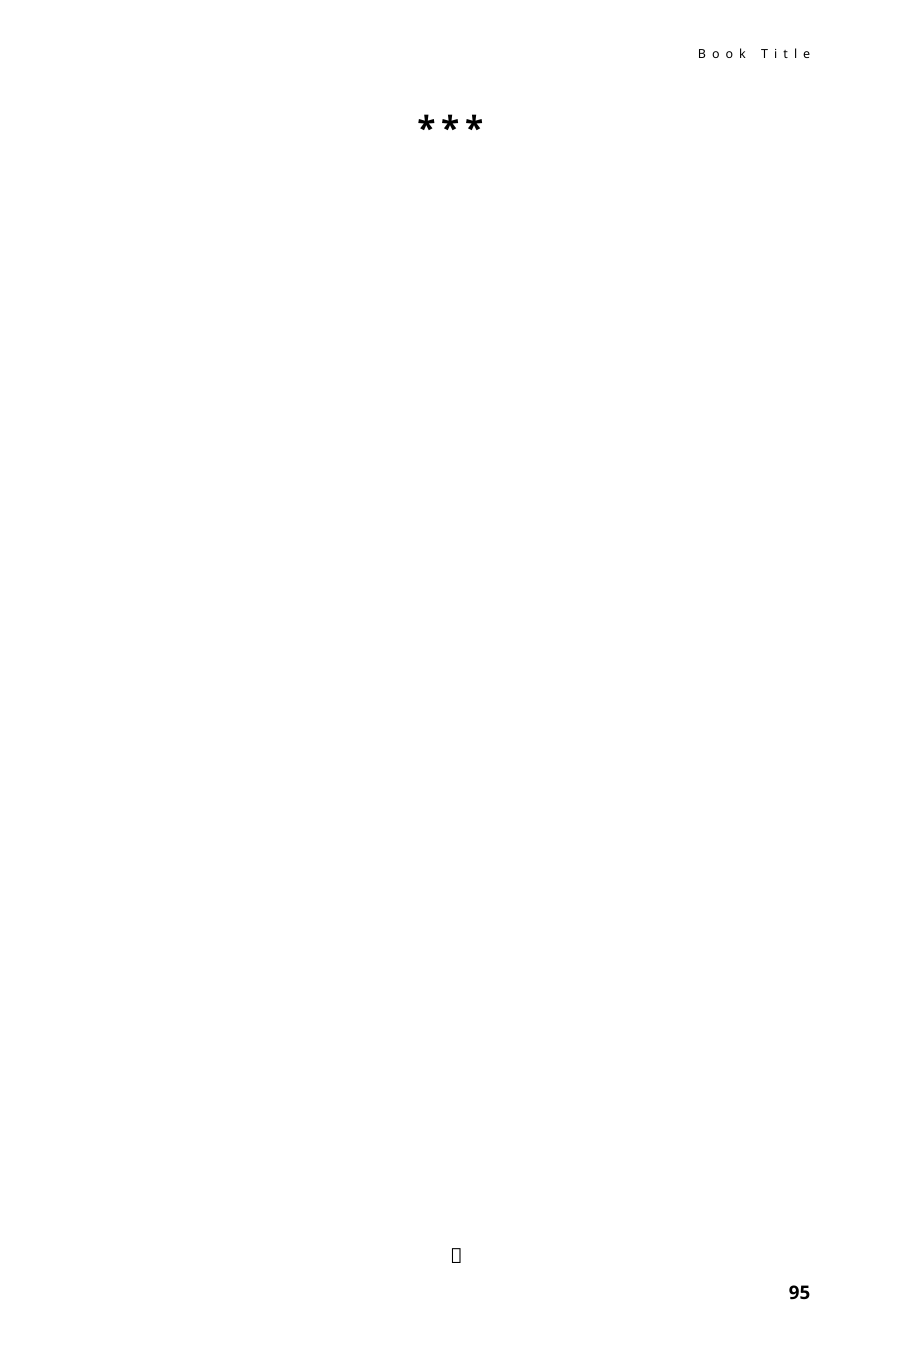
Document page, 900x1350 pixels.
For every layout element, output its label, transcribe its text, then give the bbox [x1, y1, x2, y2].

text *** [90, 105, 810, 150]
